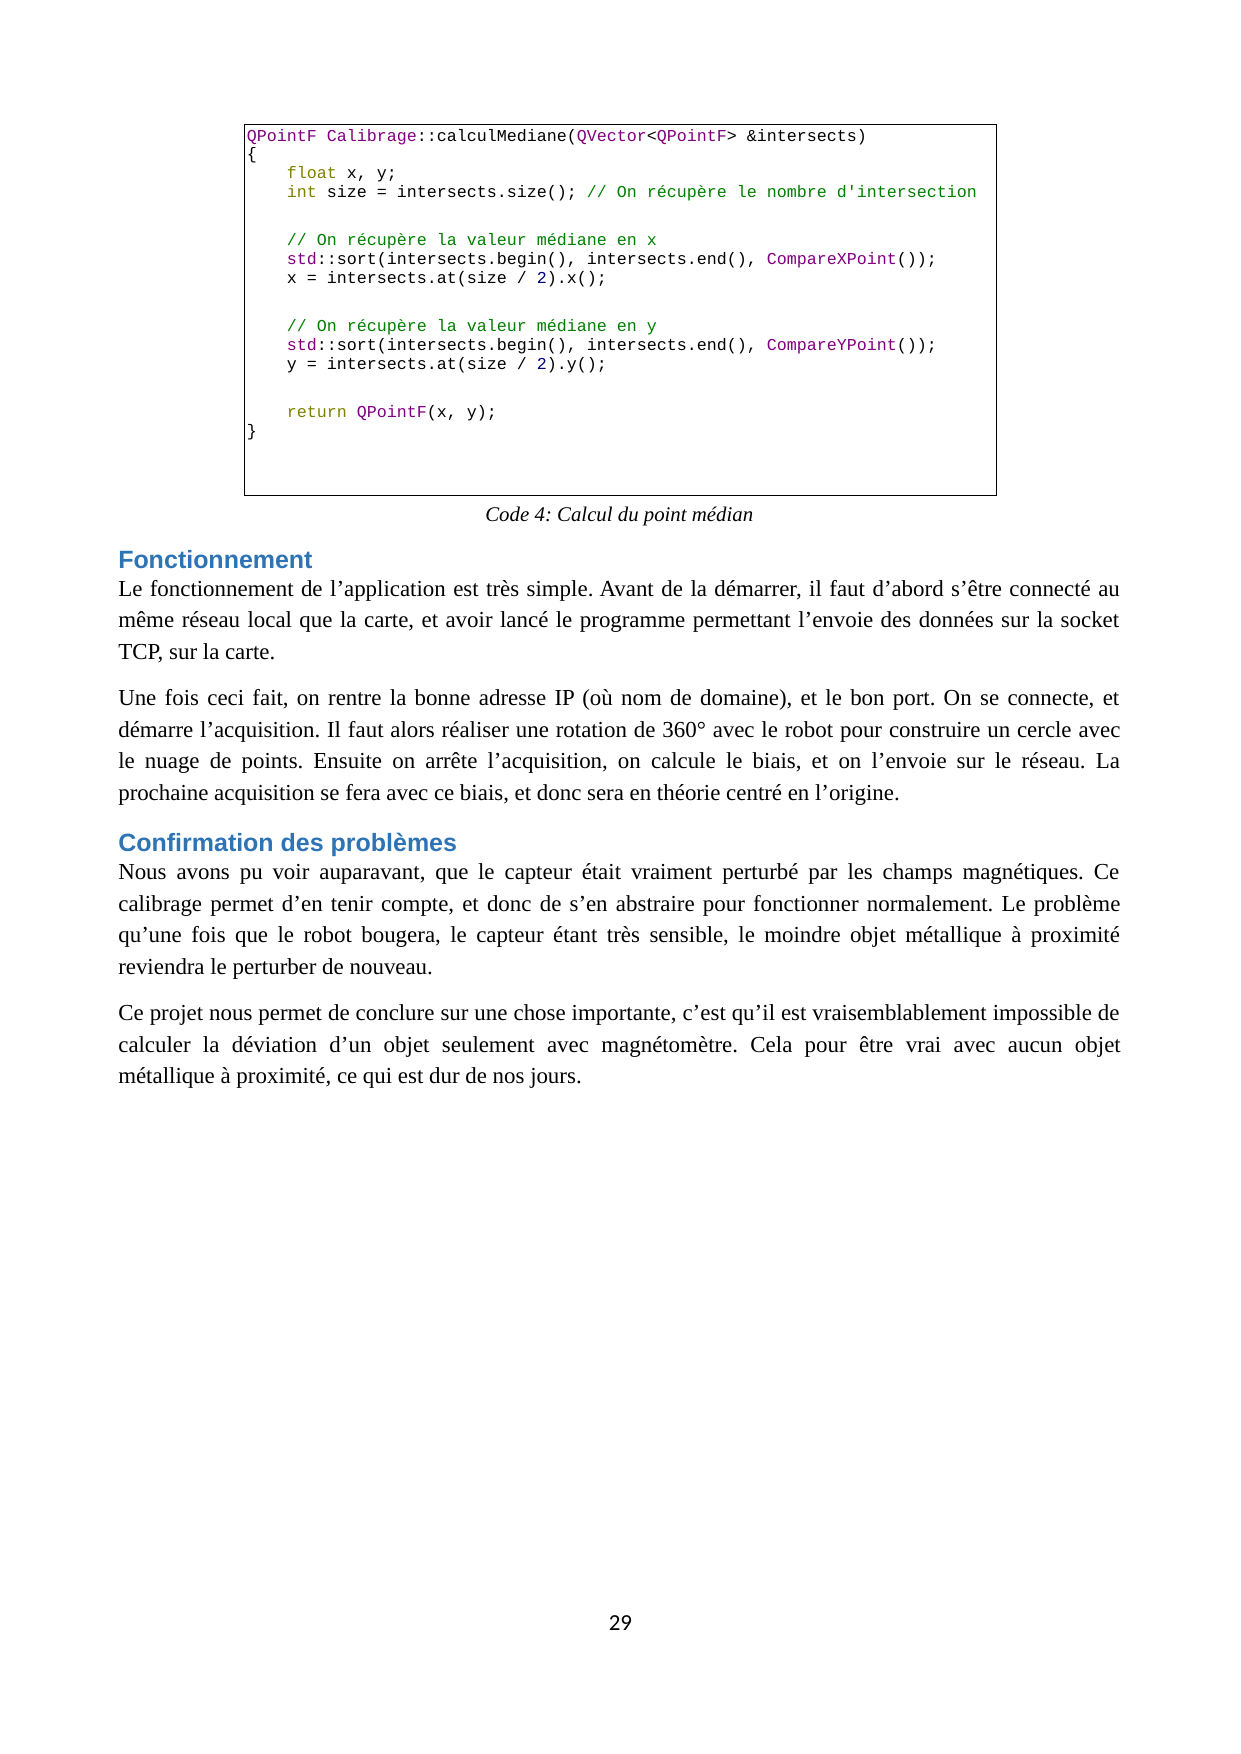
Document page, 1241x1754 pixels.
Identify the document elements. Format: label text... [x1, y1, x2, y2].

text QPointF Calibrage::calculMediane(QVector<QPointF> &intersects) [247, 127, 993, 146]
subtitle Fonctionnement [118, 118, 1122, 574]
text // On récupère la valeur médiane en x [247, 232, 993, 251]
text Le fonctionnement de l’application est très simple. Avant de la démarrer, il faut d’abord s’être connecté au même réseau local que la carte, et avoir lancé le programme permettant l’envoie des données sur la socket TCP, sur la carte. [118, 575, 1122, 664]
text x = intersects.at(size / 2).x(); [247, 270, 993, 288]
text Une fois ceci fait, on rentre la bonne adresse IP (où nom de domaine), et le bon port. On se connecte, et démarre l’acquisition. Il faut alors réaliser une rotation de 360° avec le robot pour construire un cercle avec le nuage de points. Ensuite on arrête l’acquisition, on calcule le biais, et on l’envoie sur le réseau. La prochaine acquisition se fera avec ce biais, et donc sera en théorie centré en l’origine. [118, 684, 1122, 805]
text std::sort(intersects.begin(), intersects.end(), CompareYPoint()); [247, 337, 993, 356]
text Code 4: Calcul du point médian [237, 137, 1003, 526]
text // On récupère la valeur médiane en y [247, 318, 993, 337]
text int size = intersects.size(); // On récupère le nombre d'intersection [247, 184, 993, 202]
text y = intersects.at(size / 2).y(); [247, 356, 993, 374]
subtitle Confirmation des problèmes [118, 828, 1122, 857]
text return QPointF(x, y); [247, 404, 993, 423]
text Code 4: Calcul du point médian [245, 125, 996, 495]
text Nous avons pu voir auparavant, que le capteur était vraiment perturbé par les champs magnétiques. Ce calibrage permet d’en tenir compte, et donc de s’en abstraire pour fonctionner normalement. Le problème qu’une fois que le robot bougera, le capteur étant très sensible, le moindre objet métallique à proximité reviendra le perturber de nouveau. [118, 858, 1122, 979]
text } [247, 423, 993, 442]
text { [247, 146, 993, 165]
text std::sort(intersects.begin(), intersects.end(), CompareXPoint()); [247, 251, 993, 270]
text Ce projet nous permet de conclure sur une chose importante, c’est qu’il est vraisemblablement impossible de calculer la déviation d’un objet seulement avec magnétomètre. Cela pour être vrai avec aucun objet métallique à proximité, ce qui est dur de nos jours. [118, 999, 1122, 1089]
text float x, y; [247, 165, 993, 184]
